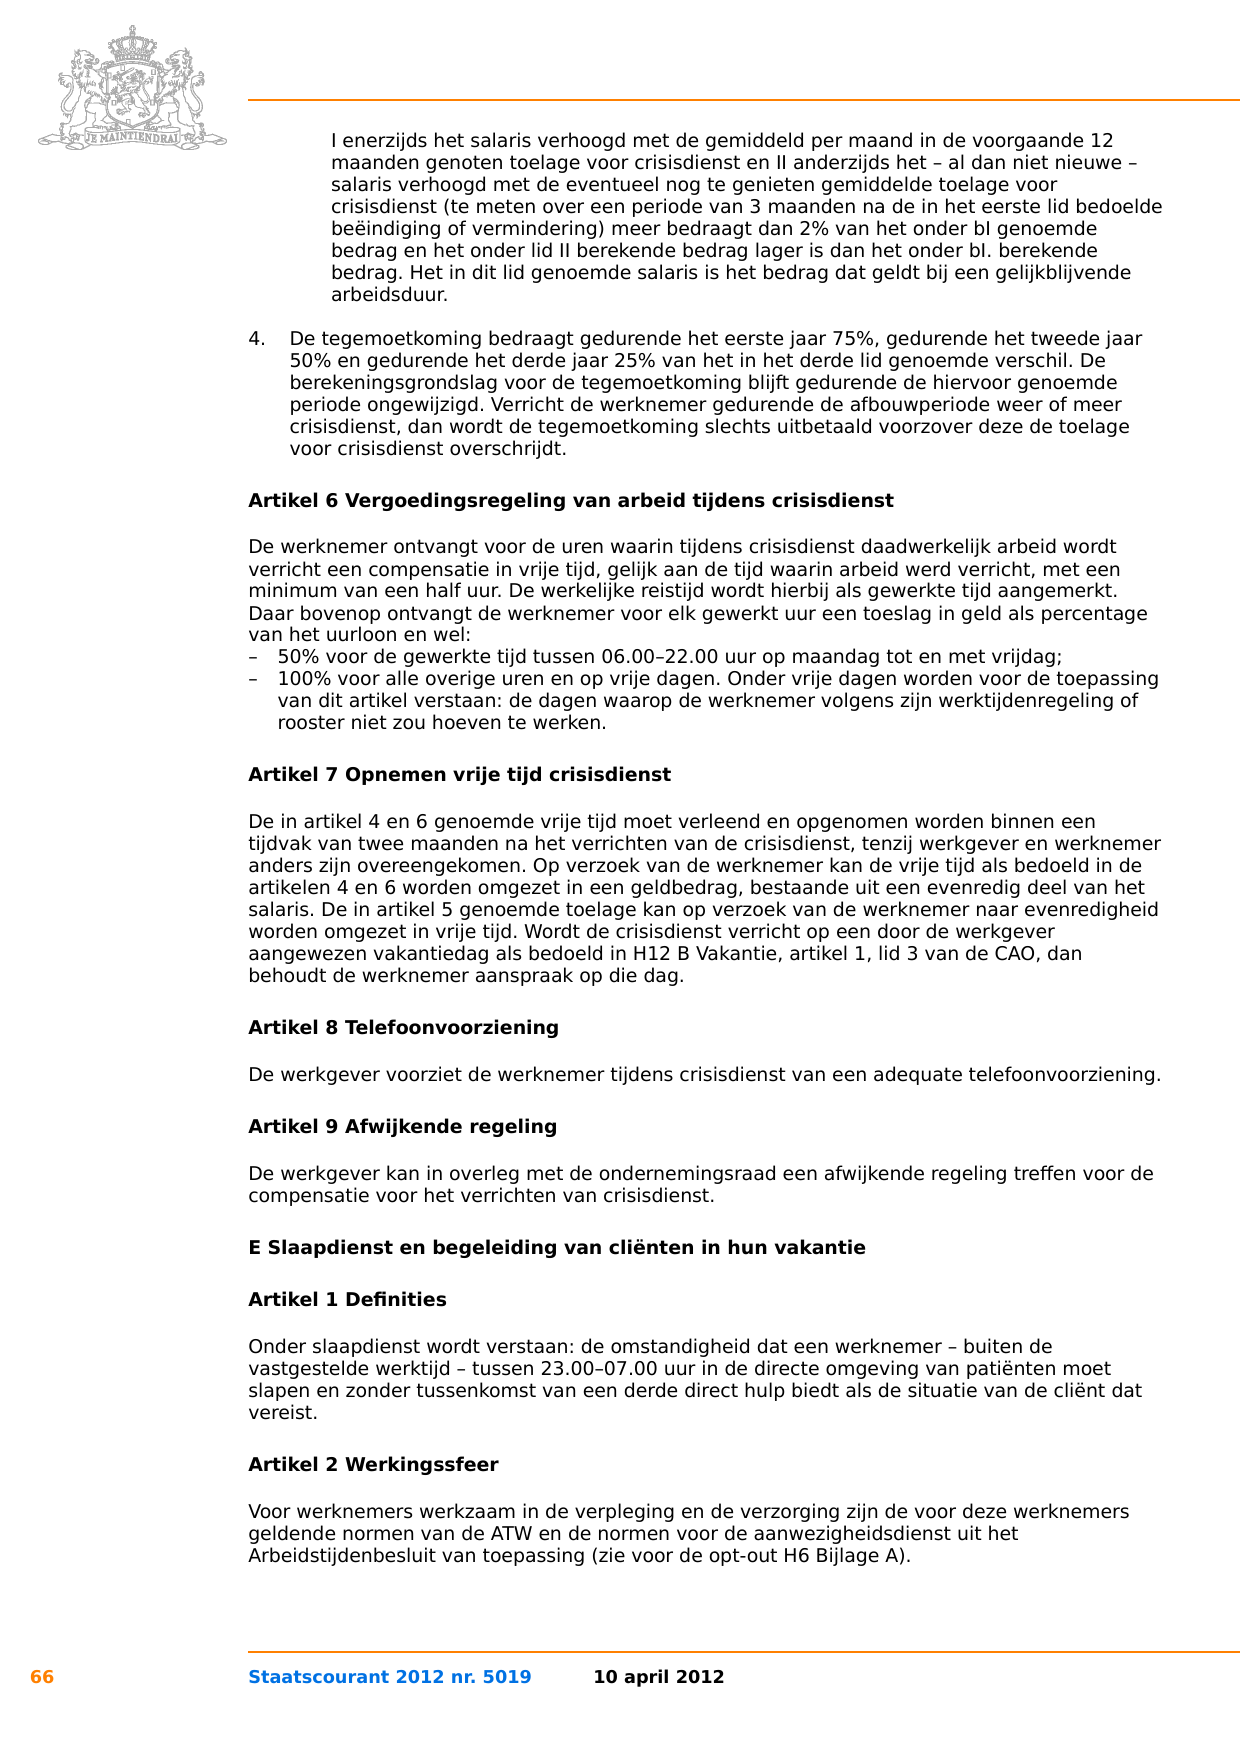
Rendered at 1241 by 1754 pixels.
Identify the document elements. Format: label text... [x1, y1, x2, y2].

subtitle Artikel 8 Telefoonvoorziening [248, 1017, 1163, 1039]
text De werknemer ontvangt voor de uren waarin tijdens crisisdienst daadwerkelijk arbeid wordt verricht een compensatie in vrije tijd, gelijk aan de tijd waarin arbeid werd verricht, met een minimum van een half uur. De werkelijke reistijd wordt hierbij als gewerkte tijd aangemerkt. Daar bovenop ontvangt de werknemer voor elk gewerkt uur een toeslag in geld als percentage van het uurloon en wel: [248, 536, 1163, 646]
subtitle E Slaapdienst en begeleiding van cliënten in hun vakantie [248, 1237, 1163, 1259]
subtitle Artikel 1 Definities [248, 1289, 1163, 1311]
subtitle Artikel 9 Afwijkende regeling [248, 1116, 1163, 1138]
text Voor werknemers werkzaam in de verpleging en de verzorging zijn de voor deze werknemers geldende normen van de ATW en de normen voor de aanwezigheidsdienst uit het Arbeidstijdenbesluit van toepassing (zie voor de opt-out H6 Bijlage A). [248, 1501, 1163, 1567]
subtitle Artikel 6 Vergoedingsregeling van arbeid tijdens crisisdienst [248, 489, 1163, 511]
text 4. De tegemoetkoming bedraagt gedurende het eerste jaar 75%, gedurende het tweede jaar 50% en gedurende het derde jaar 25% van het in het derde lid genoemde verschil. De berekeningsgrondslag voor de tegemoetkoming blijft gedurende de hiervoor genoemde periode ongewijzigd. Verricht de werknemer gedurende de afbouwperiode weer of meer crisisdienst, dan wordt de tegemoetkoming slechts uitbetaald voorzover deze de toelage voor crisisdienst overschrijdt. [248, 328, 1163, 459]
text De werkgever kan in overleg met de ondernemingsraad een afwijkende regeling treffen voor de compensatie voor het verrichten van crisisdienst. [248, 1163, 1163, 1207]
text I enerzijds het salaris verhoogd met de gemiddeld per maand in de voorgaande 12 maanden genoten toelage voor crisisdienst en II anderzijds het – al dan niet nieuwe – salaris verhoogd met de eventueel nog te genieten gemiddelde toelage voor crisisdienst (te meten over een periode van 3 maanden na de in het eerste lid bedoelde beëindiging of vermindering) meer bedraagt dan 2% van het onder bI genoemde bedrag en het onder lid II berekende bedrag lager is dan het onder bI. berekende bedrag. Het in dit lid genoemde salaris is het bedrag dat geldt bij een gelijkblijvende arbeidsduur. [331, 130, 1163, 306]
subtitle Artikel 7 Opnemen vrije tijd crisisdienst [248, 764, 1163, 786]
picture [38, 25, 227, 150]
text – 100% voor alle overige uren en op vrije dagen. Onder vrije dagen worden voor de toepassing van dit artikel verstaan: de dagen waarop de werknemer volgens zijn werktijdenregeling of rooster niet zou hoeven te werken. [248, 668, 1163, 734]
text De in artikel 4 en 6 genoemde vrije tijd moet verleend en opgenomen worden binnen een tijdvak van twee maanden na het verrichten van de crisisdienst, tenzij werkgever en werknemer anders zijn overeengekomen. Op verzoek van de werknemer kan de vrije tijd als bedoeld in de artikelen 4 en 6 worden omgezet in een geldbedrag, bestaande uit een evenredig deel van het salaris. De in artikel 5 genoemde toelage kan op verzoek van de werknemer naar evenredigheid worden omgezet in vrije tijd. Wordt de crisisdienst verricht op een door de werkgever aangewezen vakantiedag als bedoeld in H12 B Vakantie, artikel 1, lid 3 van de CAO, dan behoudt de werknemer aanspraak op die dag. [248, 811, 1163, 987]
text Onder slaapdienst wordt verstaan: de omstandigheid dat een werknemer – buiten de vastgestelde werktijd – tussen 23.00–07.00 uur in de directe omgeving van patiënten moet slapen en zonder tussenkomst van een derde direct hulp biedt als de situatie van de cliënt dat vereist. [248, 1336, 1163, 1424]
subtitle Artikel 2 Werkingssfeer [248, 1454, 1163, 1476]
text – 50% voor de gewerkte tijd tussen 06.00–22.00 uur op maandag tot en met vrijdag; [248, 646, 1163, 668]
text De werkgever voorziet de werknemer tijdens crisisdienst van een adequate telefoonvoorziening. [248, 1064, 1163, 1086]
